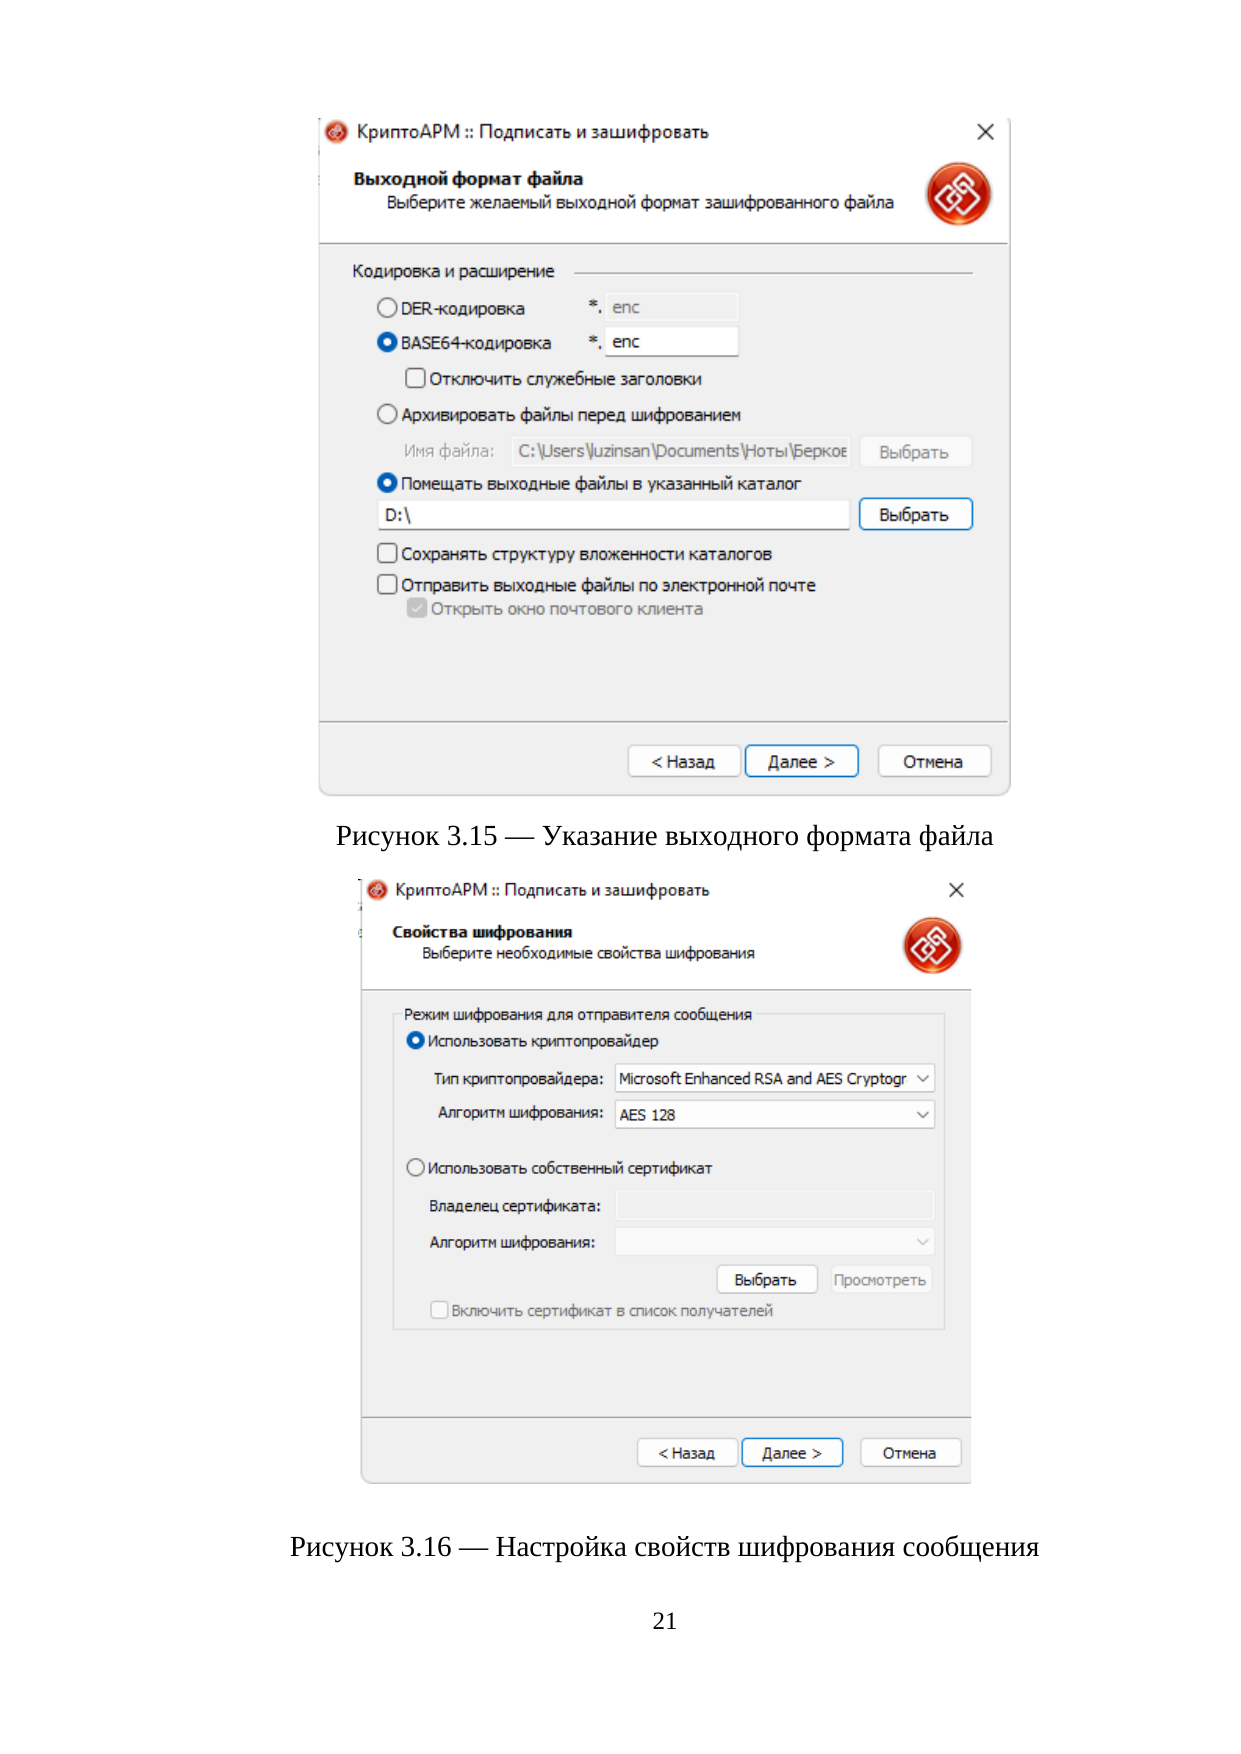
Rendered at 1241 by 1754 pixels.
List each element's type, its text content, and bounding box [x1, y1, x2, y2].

title Рисунок 3.15 — Указание выходного формата файла [177, 801, 1152, 851]
picture [358, 879, 972, 1484]
picture [318, 118, 1011, 801]
title Рисунок 3.16 — Настройка свойств шифрования сообщения [177, 1484, 1152, 1562]
